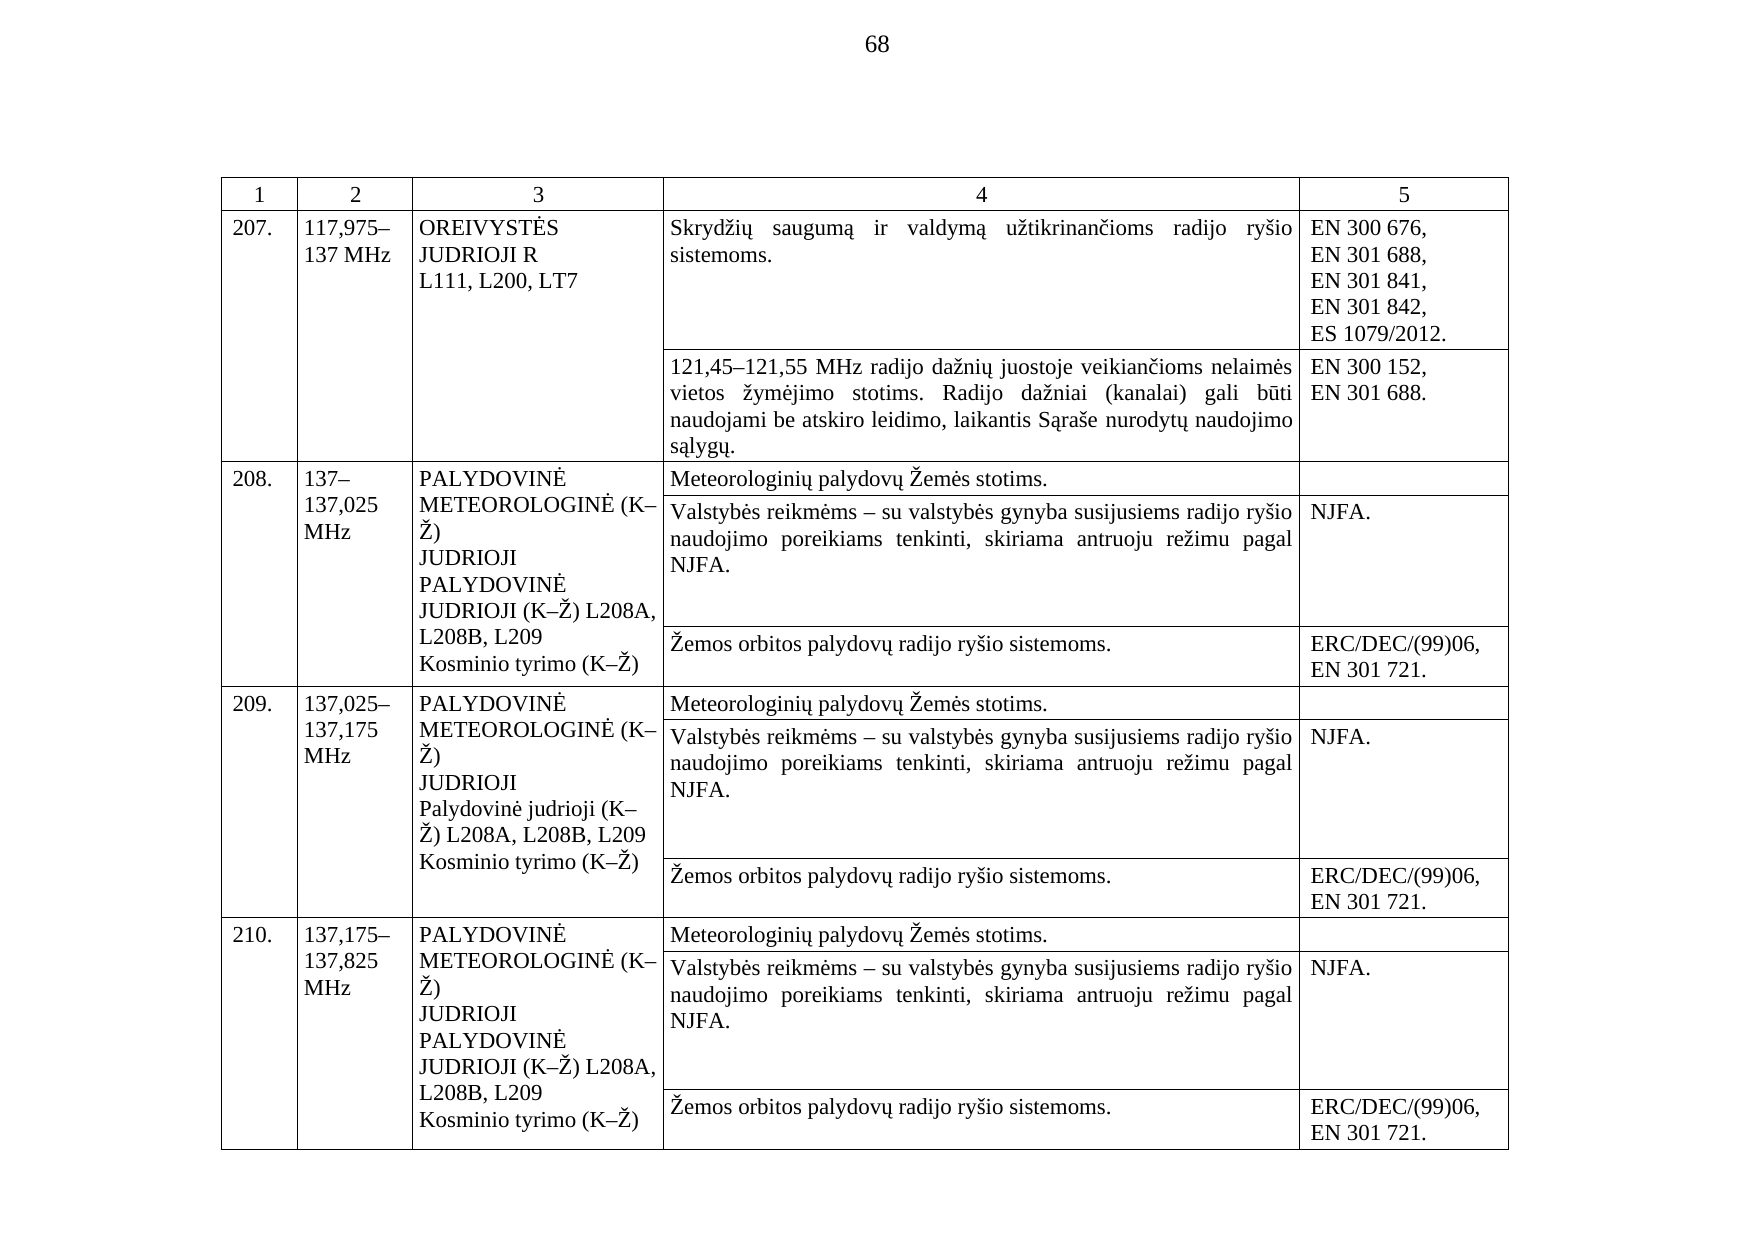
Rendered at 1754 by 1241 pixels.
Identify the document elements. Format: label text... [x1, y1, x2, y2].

table_cell Valstybės reikmėms – su valstybės gynyba susijusiems radijo ryšio naudojimo poreikiams tenkinti, skiriama antruoju režimu pagal NJFA. [664, 952, 1299, 1089]
table_cell ERC/DEC/(99)06, EN 301 721. [1300, 859, 1508, 917]
table_cell ERC/DEC/(99)06, EN 301 721. [1300, 627, 1508, 686]
table_cell PALYDOVINĖ METEOROLOGINĖ (K–Ž) JUDRIOJI PALYDOVINĖ JUDRIOJI (K–Ž) L208A, L208B, L209 Kosminio tyrimo (K–Ž) [413, 918, 663, 1149]
table_cell Meteorologinių palydovų Žemės stotims. [664, 687, 1299, 719]
table_cell ERC/DEC/(99)06, EN 301 721. [1300, 1090, 1508, 1149]
table_header 5 [1300, 178, 1508, 210]
table_cell 208. [222, 462, 297, 686]
table_cell PALYDOVINĖ METEOROLOGINĖ (K–Ž) JUDRIOJI Palydovinė judrioji (K–Ž) L208A, L208B, L209 Kosminio tyrimo (K–Ž) [413, 687, 663, 917]
table_cell Žemos orbitos palydovų radijo ryšio sistemoms. [664, 1090, 1299, 1149]
table_cell 137–137,025 MHz [298, 462, 412, 686]
table_cell 209. [222, 687, 297, 917]
table_cell [1300, 462, 1508, 494]
table_cell 137,175–137,825 MHz [298, 918, 412, 1149]
table_cell EN 300 152, EN 301 688. [1300, 350, 1508, 461]
table_header 2 [298, 178, 412, 210]
table_cell 137,025–137,175 MHz [298, 687, 412, 917]
table_cell EN 300 676, EN 301 688, EN 301 841, EN 301 842, ES 1079/2012. [1300, 211, 1508, 349]
table_cell Meteorologinių palydovų Žemės stotims. [664, 462, 1299, 494]
table_header 3 [413, 178, 663, 210]
table_cell Žemos orbitos palydovų radijo ryšio sistemoms. [664, 627, 1299, 686]
table_cell PALYDOVINĖ METEOROLOGINĖ (K–Ž) JUDRIOJI PALYDOVINĖ JUDRIOJI (K–Ž) L208A, L208B, L209 Kosminio tyrimo (K–Ž) [413, 462, 663, 686]
table_cell OREIVYSTĖS JUDRIOJI R L111, L200, LT7 [413, 211, 663, 461]
table_cell Valstybės reikmėms – su valstybės gynyba susijusiems radijo ryšio naudojimo poreikiams tenkinti, skiriama antruoju režimu pagal NJFA. [664, 496, 1299, 626]
table_cell NJFA. [1300, 720, 1508, 858]
table_cell Skrydžių saugumą ir valdymą užtikrinančioms radijo ryšio sistemoms. [664, 211, 1299, 349]
table_cell 121,45–121,55 MHz radijo dažnių juostoje veikiančioms nelaimės vietos žymėjimo stotims. Radijo dažniai (kanalai) gali būti naudojami be atskiro leidimo, laikantis Sąraše nurodytų naudojimo sąlygų. [664, 350, 1299, 461]
table_cell Meteorologinių palydovų Žemės stotims. [664, 918, 1299, 951]
table_cell [1300, 687, 1508, 719]
table_cell NJFA. [1300, 952, 1508, 1089]
table_cell Valstybės reikmėms – su valstybės gynyba susijusiems radijo ryšio naudojimo poreikiams tenkinti, skiriama antruoju režimu pagal NJFA. [664, 720, 1299, 858]
table_header 1 [222, 178, 297, 210]
table_cell Žemos orbitos palydovų radijo ryšio sistemoms. [664, 859, 1299, 917]
table_cell 117,975–137 MHz [298, 211, 412, 461]
table_header 4 [664, 178, 1299, 210]
table_cell NJFA. [1300, 496, 1508, 626]
table_cell 210. [222, 918, 297, 1149]
table_cell [1300, 918, 1508, 951]
table_cell 207. [222, 211, 297, 461]
